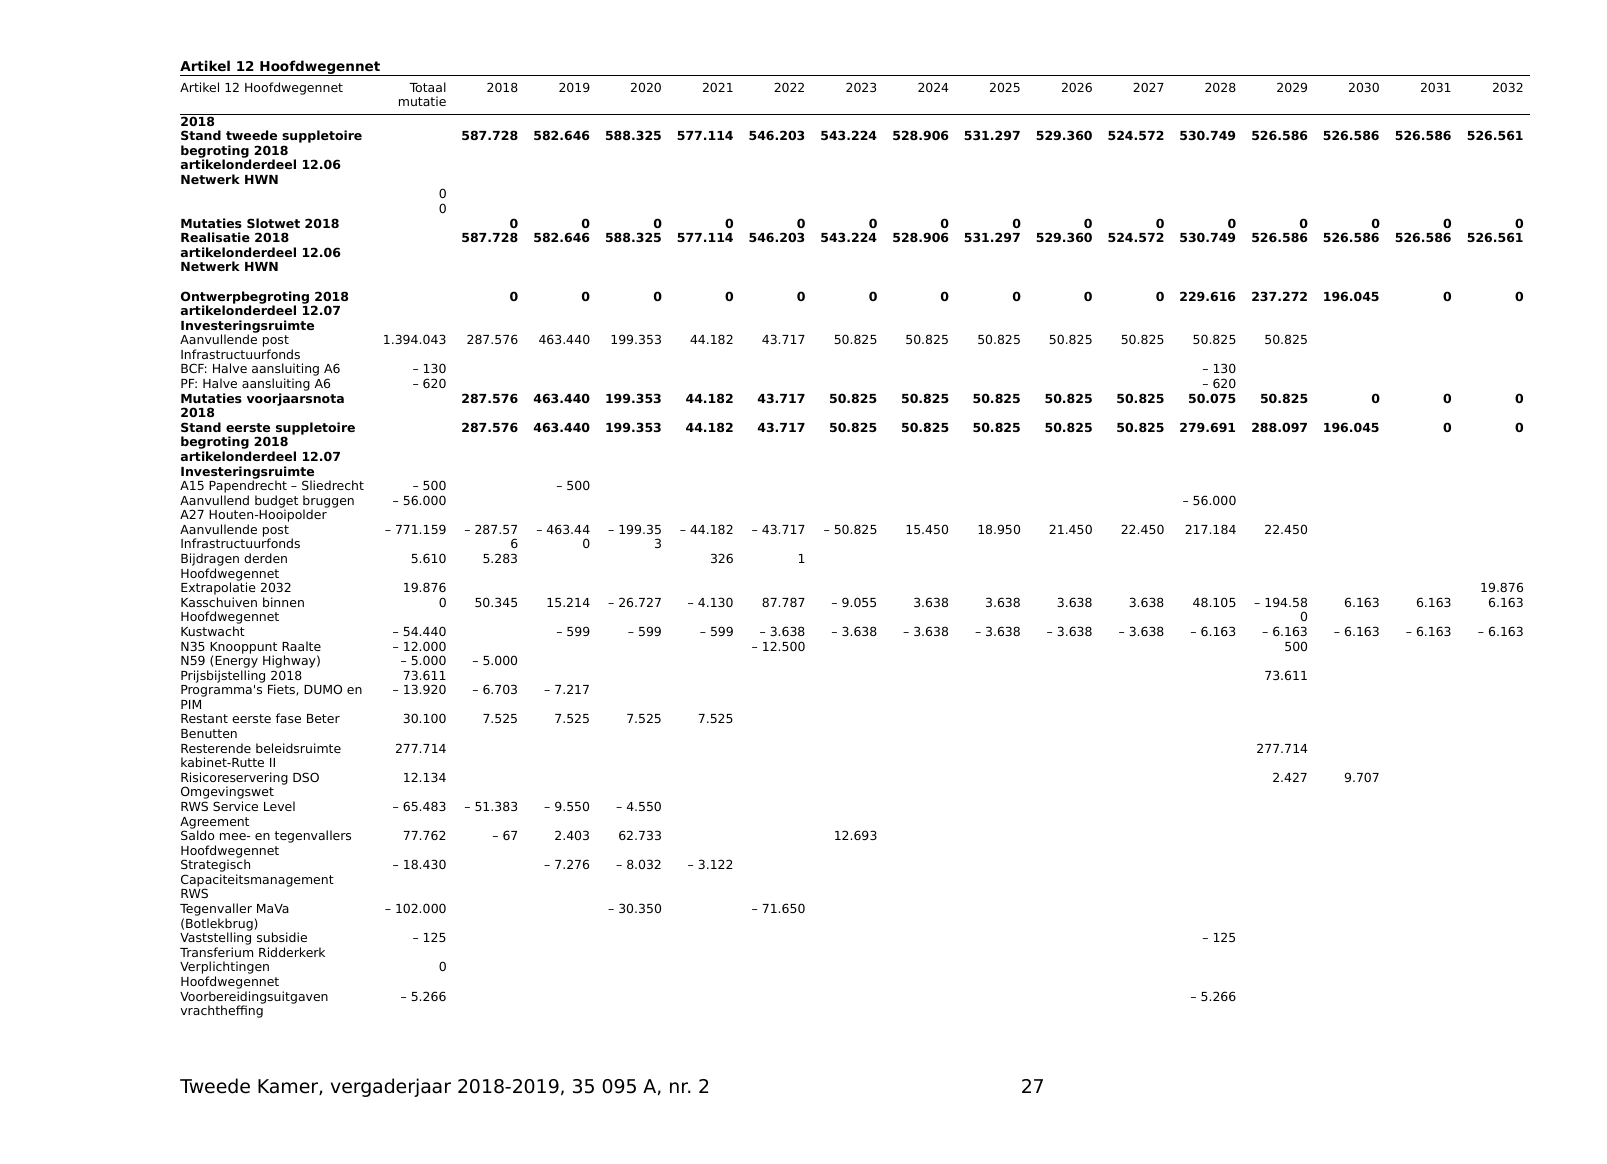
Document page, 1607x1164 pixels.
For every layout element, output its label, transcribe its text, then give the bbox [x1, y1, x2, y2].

table_cell [955, 712, 1027, 741]
table_cell 9.707 [1314, 771, 1386, 800]
table_cell 526.586 [1242, 129, 1314, 187]
table_cell 12.134 [365, 771, 452, 800]
table_cell 2029 [1242, 76, 1314, 114]
table_cell 50.825 [883, 391, 955, 421]
table_cell – 8.032 [596, 858, 668, 902]
table_cell [668, 989, 739, 1018]
table_cell [452, 362, 524, 377]
table_cell [883, 669, 955, 683]
table_cell [1242, 494, 1314, 523]
table_cell [1027, 931, 1098, 960]
table_cell [1170, 712, 1242, 741]
table_cell [1098, 202, 1170, 216]
table_cell – 54.440 [365, 625, 452, 639]
table_cell 6.163 [1458, 596, 1529, 625]
table_cell Strategisch Capaciteitsmanagement RWS [180, 858, 365, 902]
table_cell 6.163 [1314, 596, 1386, 625]
table_cell 50.825 [955, 391, 1027, 421]
table_cell BCF: Halve aansluiting A6 [180, 362, 365, 377]
table_cell [452, 669, 524, 683]
table_cell Saldo mee- en tegenvallers Hoofdwegennet [180, 829, 365, 858]
table_cell [955, 960, 1027, 989]
table_cell [883, 771, 955, 800]
table_cell 588.325 [596, 129, 668, 187]
table_cell [1314, 800, 1386, 829]
table_cell – 620 [1170, 377, 1242, 391]
table_cell [1314, 581, 1386, 596]
table_cell 43.717 [739, 391, 811, 421]
table_cell [1027, 960, 1098, 989]
table_cell [811, 931, 883, 960]
table_cell [955, 552, 1027, 581]
table_cell 0 [811, 289, 883, 333]
table_cell [1098, 829, 1170, 858]
table_cell [668, 362, 739, 377]
table_cell 524.572 [1098, 231, 1170, 275]
table_cell 6.163 [1386, 596, 1457, 625]
table_cell [1027, 639, 1098, 654]
table_cell [883, 494, 955, 523]
table_cell 0 [1027, 216, 1098, 231]
table_cell [1098, 187, 1170, 202]
table_cell [1314, 187, 1386, 202]
table_cell 50.825 [1098, 333, 1170, 362]
table_cell 2022 [739, 76, 811, 114]
table_cell 529.360 [1027, 231, 1098, 275]
table_cell 543.224 [811, 231, 883, 275]
table_cell 0 [1458, 391, 1529, 421]
table_cell [1458, 202, 1529, 216]
table_cell – 13.920 [365, 683, 452, 712]
table_cell [1458, 683, 1529, 712]
table_cell [452, 377, 524, 391]
table_cell [811, 377, 883, 391]
table_cell [1386, 187, 1457, 202]
table_cell [1386, 494, 1457, 523]
table_cell 2032 [1458, 76, 1529, 114]
table_cell [1314, 202, 1386, 216]
table_cell [1314, 362, 1386, 377]
table_cell [883, 552, 955, 581]
table_cell [1386, 712, 1457, 741]
table_cell [955, 275, 1027, 289]
table_cell 44.182 [668, 333, 739, 362]
table_cell [1098, 552, 1170, 581]
table_cell 50.825 [1098, 391, 1170, 421]
table_cell [811, 494, 883, 523]
table_cell [1386, 829, 1457, 858]
table_cell [596, 115, 668, 129]
table_cell – 599 [524, 625, 596, 639]
table_cell [1386, 362, 1457, 377]
table_cell 2.403 [524, 829, 596, 858]
table_cell [365, 421, 452, 479]
table_cell [524, 741, 596, 771]
table_cell [1458, 333, 1529, 362]
table_cell [811, 669, 883, 683]
table_cell [1027, 829, 1098, 858]
table_cell 0 [955, 216, 1027, 231]
table_cell [739, 202, 811, 216]
table_cell 19.876 [365, 581, 452, 596]
table_cell [1386, 377, 1457, 391]
table_cell [1027, 712, 1098, 741]
table_cell [1027, 902, 1098, 931]
table_cell [955, 494, 1027, 523]
table_cell [883, 712, 955, 741]
table_cell [1027, 741, 1098, 771]
table_cell [1027, 202, 1098, 216]
table_cell [1170, 683, 1242, 712]
table_cell 546.203 [739, 231, 811, 275]
table_cell [739, 377, 811, 391]
table_cell [739, 115, 811, 129]
table_cell [1242, 902, 1314, 931]
table_cell 2031 [1386, 76, 1457, 114]
table_cell 0 [596, 289, 668, 333]
table_cell [1386, 683, 1457, 712]
table_cell – 6.163 [1170, 625, 1242, 639]
table_cell A15 Papendrecht – Sliedrecht [180, 479, 365, 493]
table_cell [596, 479, 668, 493]
table_cell [1242, 275, 1314, 289]
table_cell [524, 669, 596, 683]
table_cell Realisatie 2018 artikelonderdeel 12.06 Netwerk HWN [180, 231, 365, 275]
table_cell [1386, 771, 1457, 800]
table_cell [739, 960, 811, 989]
table_cell [1386, 902, 1457, 931]
table_cell [365, 391, 452, 421]
table_cell [1098, 639, 1170, 654]
table_cell [739, 683, 811, 712]
table_cell [811, 654, 883, 668]
table_cell 2.427 [1242, 771, 1314, 800]
table_cell 577.114 [668, 129, 739, 187]
table_cell [596, 581, 668, 596]
table_cell – 6.163 [1458, 625, 1529, 639]
table_cell [1098, 960, 1170, 989]
table_cell N59 (Energy Highway) [180, 654, 365, 668]
table_cell – 3.638 [1098, 625, 1170, 639]
table_cell [1242, 362, 1314, 377]
table_cell 2027 [1098, 76, 1170, 114]
table_cell [1027, 581, 1098, 596]
table_cell – 26.727 [596, 596, 668, 625]
table_cell 0 [365, 202, 452, 216]
table_cell [1386, 669, 1457, 683]
table_cell [739, 771, 811, 800]
table_cell [365, 115, 452, 129]
table_cell [1242, 377, 1314, 391]
table_cell 3.638 [883, 596, 955, 625]
table_cell 0 [1314, 216, 1386, 231]
table_cell – 500 [524, 479, 596, 493]
table_cell 582.646 [524, 129, 596, 187]
table_cell Aanvullend budget bruggen A27 Houten-Hooipolder [180, 494, 365, 523]
table_cell [1170, 275, 1242, 289]
table_cell Mutaties Slotwet 2018 [180, 216, 365, 231]
table_cell – 125 [1170, 931, 1242, 960]
table_cell [883, 902, 955, 931]
table_cell [1242, 581, 1314, 596]
table_cell [1027, 800, 1098, 829]
table_cell [1458, 654, 1529, 668]
table_cell 577.114 [668, 231, 739, 275]
table_cell Stand eerste suppletoire begroting 2018 artikelonderdeel 12.07 Investeringsruimte [180, 421, 365, 479]
table_cell [668, 581, 739, 596]
table_cell [1314, 115, 1386, 129]
table_cell [1242, 960, 1314, 989]
table_cell [883, 654, 955, 668]
table_cell 588.325 [596, 231, 668, 275]
table_cell [811, 902, 883, 931]
table_cell – 56.000 [365, 494, 452, 523]
table_cell 62.733 [596, 829, 668, 858]
table_cell 0 [524, 216, 596, 231]
table_cell [1458, 523, 1529, 552]
table_cell [739, 654, 811, 668]
table_cell [955, 187, 1027, 202]
table_cell [883, 275, 955, 289]
table_cell – 44.182 [668, 523, 739, 552]
table_cell [1242, 858, 1314, 902]
table_cell 48.105 [1170, 596, 1242, 625]
table_cell [1170, 115, 1242, 129]
table_cell 199.353 [596, 333, 668, 362]
table_cell [452, 858, 524, 902]
table_cell [452, 581, 524, 596]
table_cell – 6.703 [452, 683, 524, 712]
table_cell [955, 654, 1027, 668]
table_cell [811, 552, 883, 581]
table_cell [1314, 858, 1386, 902]
table_cell [668, 494, 739, 523]
table_cell – 67 [452, 829, 524, 858]
table_cell Tegenvaller MaVa (Botlekbrug) [180, 902, 365, 931]
table_cell [811, 989, 883, 1018]
table_cell 50.825 [955, 421, 1027, 479]
table_cell – 9.055 [811, 596, 883, 625]
table_cell [1386, 931, 1457, 960]
table_cell 582.646 [524, 231, 596, 275]
table_cell 0 [1386, 391, 1457, 421]
table_cell [1314, 989, 1386, 1018]
table_cell – 3.638 [739, 625, 811, 639]
table_cell 0 [668, 216, 739, 231]
table_cell – 3.638 [1027, 625, 1098, 639]
table_cell [1386, 858, 1457, 902]
table_cell [452, 115, 524, 129]
table_cell [668, 902, 739, 931]
table_cell 19.876 [1458, 581, 1529, 596]
table_cell [668, 275, 739, 289]
table_cell [524, 115, 596, 129]
table_cell [365, 216, 452, 231]
table_cell [955, 479, 1027, 493]
table_cell [668, 669, 739, 683]
table_cell [1314, 479, 1386, 493]
table_cell [1458, 712, 1529, 741]
table_cell [811, 187, 883, 202]
table_cell [668, 771, 739, 800]
table_cell 463.440 [524, 391, 596, 421]
table_cell [452, 931, 524, 960]
table_cell [1242, 115, 1314, 129]
table_cell 196.045 [1314, 421, 1386, 479]
table_cell [1314, 960, 1386, 989]
table_cell – 6.163 [1242, 625, 1314, 639]
table_cell [1170, 669, 1242, 683]
table_cell [668, 377, 739, 391]
table_cell [452, 741, 524, 771]
table_cell 0 [1098, 216, 1170, 231]
table_cell 543.224 [811, 129, 883, 187]
table_cell [1458, 960, 1529, 989]
table_cell 0 [596, 216, 668, 231]
table_cell [1170, 552, 1242, 581]
table_cell – 30.350 [596, 902, 668, 931]
table_cell 0 [1458, 421, 1529, 479]
table_cell – 287.576 [452, 523, 524, 552]
table_cell [1386, 202, 1457, 216]
table_cell [1386, 989, 1457, 1018]
table_cell 73.611 [1242, 669, 1314, 683]
table_cell 22.450 [1242, 523, 1314, 552]
table_cell [1098, 683, 1170, 712]
table_cell 526.586 [1314, 231, 1386, 275]
table_cell 43.717 [739, 421, 811, 479]
table_cell Prijsbijstelling 2018 [180, 669, 365, 683]
table_cell [452, 639, 524, 654]
table_cell [739, 187, 811, 202]
table_cell [668, 960, 739, 989]
table_cell [1458, 669, 1529, 683]
table_cell [739, 829, 811, 858]
table_cell [883, 858, 955, 902]
table_cell [1027, 275, 1098, 289]
table_cell [1386, 115, 1457, 129]
table_cell 287.576 [452, 333, 524, 362]
table_cell 229.616 [1170, 289, 1242, 333]
table_cell 0 [739, 289, 811, 333]
table_cell [739, 931, 811, 960]
table_cell [811, 115, 883, 129]
table_cell [668, 829, 739, 858]
table_cell [883, 202, 955, 216]
table_cell [365, 275, 452, 289]
table_cell 0 [1027, 289, 1098, 333]
table_cell [524, 362, 596, 377]
table_cell 50.345 [452, 596, 524, 625]
table_cell [1027, 362, 1098, 377]
table_cell [524, 989, 596, 1018]
table_cell [955, 741, 1027, 771]
table_cell [739, 858, 811, 902]
table_cell [1314, 639, 1386, 654]
table_cell Kasschuiven binnen Hoofdwegennet [180, 596, 365, 625]
table_cell 43.717 [739, 333, 811, 362]
table_cell 7.525 [524, 712, 596, 741]
table_cell [1314, 275, 1386, 289]
table_cell [668, 115, 739, 129]
table_cell [1314, 552, 1386, 581]
table_cell [955, 115, 1027, 129]
table_cell – 9.550 [524, 800, 596, 829]
table_cell [955, 858, 1027, 902]
table_cell Restant eerste fase Beter Benutten [180, 712, 365, 741]
table_cell [452, 989, 524, 1018]
table_cell Mutaties voorjaarsnota 2018 [180, 391, 365, 421]
table_cell [596, 989, 668, 1018]
table_cell 73.611 [365, 669, 452, 683]
table_cell 0 [739, 216, 811, 231]
table_cell [668, 202, 739, 216]
table_cell 546.203 [739, 129, 811, 187]
table_cell [1314, 333, 1386, 362]
table_cell 5.283 [452, 552, 524, 581]
table_cell 587.728 [452, 129, 524, 187]
table_cell [811, 800, 883, 829]
table_cell 50.825 [1027, 421, 1098, 479]
table_cell 50.825 [1098, 421, 1170, 479]
table_cell – 130 [365, 362, 452, 377]
table_cell [955, 669, 1027, 683]
table_cell 463.440 [524, 333, 596, 362]
table_cell 87.787 [739, 596, 811, 625]
table_cell [1458, 741, 1529, 771]
table_cell 287.576 [452, 391, 524, 421]
table_cell 1.394.043 [365, 333, 452, 362]
table_cell 237.272 [1242, 289, 1314, 333]
table_cell [1314, 377, 1386, 391]
table_cell [1098, 654, 1170, 668]
table_cell 5.610 [365, 552, 452, 581]
table_cell 277.714 [365, 741, 452, 771]
table_cell – 199.353 [596, 523, 668, 552]
table_cell [452, 202, 524, 216]
table_cell [1170, 960, 1242, 989]
table_cell Totaal mutatie [365, 76, 452, 114]
table_cell [883, 989, 955, 1018]
table_header Artikel 12 Hoofdwegennet [180, 59, 1529, 75]
table_cell [524, 639, 596, 654]
table_cell [596, 771, 668, 800]
table_cell 50.075 [1170, 391, 1242, 421]
table_cell 463.440 [524, 421, 596, 479]
table_cell [668, 800, 739, 829]
table_cell [811, 202, 883, 216]
table_cell – 102.000 [365, 902, 452, 931]
table_cell – 3.638 [955, 625, 1027, 639]
table_cell [1098, 115, 1170, 129]
table_cell 77.762 [365, 829, 452, 858]
table_cell – 43.717 [739, 523, 811, 552]
table_cell [596, 931, 668, 960]
table_cell – 5.266 [1170, 989, 1242, 1018]
table_cell 288.097 [1242, 421, 1314, 479]
table_cell [1170, 771, 1242, 800]
table_cell [739, 494, 811, 523]
table_cell [883, 187, 955, 202]
table_cell [1458, 115, 1529, 129]
table_cell [1314, 494, 1386, 523]
table_cell [1098, 771, 1170, 800]
table_cell 50.825 [811, 421, 883, 479]
table_cell [1098, 494, 1170, 523]
table_cell [811, 960, 883, 989]
table_cell [1458, 931, 1529, 960]
table_cell [1242, 202, 1314, 216]
table_cell [1458, 362, 1529, 377]
table_cell [883, 115, 955, 129]
table_cell RWS Service Level Agreement [180, 800, 365, 829]
table_cell 2018 [452, 76, 524, 114]
table_cell 50.825 [811, 333, 883, 362]
table_cell [1242, 654, 1314, 668]
table_cell [1242, 479, 1314, 493]
table_cell [668, 931, 739, 960]
table_cell [955, 989, 1027, 1018]
table_cell 196.045 [1314, 289, 1386, 333]
table_cell [1098, 377, 1170, 391]
table_cell Stand tweede suppletoire begroting 2018 artikelonderdeel 12.06 Netwerk HWN [180, 129, 365, 187]
table_cell [1314, 712, 1386, 741]
table_cell 50.825 [883, 421, 955, 479]
table_cell 526.586 [1314, 129, 1386, 187]
table_cell [1098, 362, 1170, 377]
table_cell [1242, 187, 1314, 202]
table_cell [1314, 654, 1386, 668]
table_cell 0 [452, 289, 524, 333]
table_cell [452, 187, 524, 202]
table_cell [1027, 479, 1098, 493]
table_cell Programma's Fiets, DUMO en PIM [180, 683, 365, 712]
table_cell [1458, 552, 1529, 581]
table_cell – 4.550 [596, 800, 668, 829]
table_cell [1314, 829, 1386, 858]
table_cell 0 [1386, 216, 1457, 231]
table_cell [596, 552, 668, 581]
table_cell [1027, 683, 1098, 712]
table_cell 2024 [883, 76, 955, 114]
table_cell [811, 683, 883, 712]
table_cell 279.691 [1170, 421, 1242, 479]
table_cell [524, 902, 596, 931]
table_cell – 599 [668, 625, 739, 639]
table_cell [1027, 115, 1098, 129]
table_cell [596, 639, 668, 654]
table_cell [180, 202, 365, 216]
table_cell [1386, 639, 1457, 654]
table_cell PF: Halve aansluiting A6 [180, 377, 365, 391]
table_cell [365, 289, 452, 333]
table_cell [1386, 581, 1457, 596]
table_cell 277.714 [1242, 741, 1314, 771]
table_cell Aanvullende post Infrastructuurfonds [180, 333, 365, 362]
table_cell [365, 129, 452, 187]
table_cell [883, 683, 955, 712]
table_cell [524, 187, 596, 202]
table_cell [596, 202, 668, 216]
table_cell [1027, 654, 1098, 668]
table_cell [1098, 275, 1170, 289]
table_cell [883, 741, 955, 771]
table_cell 2023 [811, 76, 883, 114]
table_cell [1458, 902, 1529, 931]
table_cell – 5.266 [365, 989, 452, 1018]
table_cell 50.825 [1242, 391, 1314, 421]
table_cell [883, 581, 955, 596]
table_cell [524, 771, 596, 800]
table_cell [811, 858, 883, 902]
table_cell 7.525 [596, 712, 668, 741]
table_cell 0 [365, 187, 452, 202]
table_cell [1314, 902, 1386, 931]
table_cell – 7.276 [524, 858, 596, 902]
table_cell – 3.638 [811, 625, 883, 639]
table_cell 0 [811, 216, 883, 231]
table_cell – 500 [365, 479, 452, 493]
table_cell [1170, 800, 1242, 829]
table_cell [883, 479, 955, 493]
table_cell – 3.122 [668, 858, 739, 902]
table_cell 0 [1458, 289, 1529, 333]
table_cell Voorbereidingsuitgaven vrachtheffing [180, 989, 365, 1018]
table_cell 3.638 [955, 596, 1027, 625]
table_cell [955, 800, 1027, 829]
table_cell 217.184 [1170, 523, 1242, 552]
table_cell [1170, 829, 1242, 858]
table_cell 0 [1170, 216, 1242, 231]
table_cell 50.825 [811, 391, 883, 421]
table_cell 199.353 [596, 421, 668, 479]
table_cell 30.100 [365, 712, 452, 741]
table_cell [1098, 858, 1170, 902]
table_cell 50.825 [883, 333, 955, 362]
table_cell [596, 362, 668, 377]
table_cell [668, 741, 739, 771]
table_cell [1314, 669, 1386, 683]
table_cell [524, 654, 596, 668]
table_cell Kustwacht [180, 625, 365, 639]
table_cell 50.825 [1242, 333, 1314, 362]
table_cell [739, 479, 811, 493]
table_cell [524, 202, 596, 216]
table_cell [739, 800, 811, 829]
table_cell [1386, 275, 1457, 289]
table_cell Ontwerpbegroting 2018 artikelonderdeel 12.07 Investeringsruimte [180, 289, 365, 333]
table_cell [811, 771, 883, 800]
table_cell [668, 654, 739, 668]
table_cell 526.561 [1458, 231, 1529, 275]
table_cell [1458, 771, 1529, 800]
table_cell [1386, 800, 1457, 829]
table_cell [452, 494, 524, 523]
table_cell [955, 639, 1027, 654]
table_cell [596, 187, 668, 202]
table_cell [1458, 275, 1529, 289]
table_cell [1386, 479, 1457, 493]
table_cell [955, 581, 1027, 596]
table_cell 2030 [1314, 76, 1386, 114]
table_cell 526.561 [1458, 129, 1529, 187]
table_cell [596, 654, 668, 668]
table_cell [668, 479, 739, 493]
table_cell [1170, 187, 1242, 202]
table_cell [883, 931, 955, 960]
table_cell [596, 377, 668, 391]
table_cell [1098, 741, 1170, 771]
table_cell [1386, 523, 1457, 552]
table_cell 0 [883, 216, 955, 231]
table_cell – 463.440 [524, 523, 596, 552]
table_cell Verplichtingen Hoofdwegennet [180, 960, 365, 989]
table_cell 526.586 [1242, 231, 1314, 275]
table_cell 0 [365, 596, 452, 625]
table_cell 287.576 [452, 421, 524, 479]
table_cell [668, 683, 739, 712]
table_cell [1242, 829, 1314, 858]
table_cell [452, 771, 524, 800]
table_cell – 18.430 [365, 858, 452, 902]
table_cell 529.360 [1027, 129, 1098, 187]
table_cell 0 [524, 289, 596, 333]
table_cell 500 [1242, 639, 1314, 654]
table_cell 50.825 [1027, 333, 1098, 362]
table_cell 21.450 [1027, 523, 1098, 552]
table_cell [596, 683, 668, 712]
table_cell [883, 829, 955, 858]
table_cell [524, 960, 596, 989]
table_cell [739, 741, 811, 771]
table_cell [1170, 639, 1242, 654]
table_cell 0 [1098, 289, 1170, 333]
table_cell – 599 [596, 625, 668, 639]
table_cell 3.638 [1027, 596, 1098, 625]
table_cell 528.906 [883, 231, 955, 275]
table_cell – 71.650 [739, 902, 811, 931]
table_cell [1242, 989, 1314, 1018]
table_cell [955, 931, 1027, 960]
table_cell [180, 275, 365, 289]
table_cell [1027, 989, 1098, 1018]
table_cell 2018 [180, 115, 365, 129]
table_cell 15.214 [524, 596, 596, 625]
table_cell 0 [1242, 216, 1314, 231]
table_cell [1386, 960, 1457, 989]
table_cell – 3.638 [883, 625, 955, 639]
table_cell [1386, 741, 1457, 771]
table_cell [811, 362, 883, 377]
table_cell 0 [1386, 289, 1457, 333]
table_cell 0 [1386, 421, 1457, 479]
table_cell 524.572 [1098, 129, 1170, 187]
table_cell [811, 479, 883, 493]
table_cell – 6.163 [1314, 625, 1386, 639]
table_cell 2025 [955, 76, 1027, 114]
table_cell – 12.500 [739, 639, 811, 654]
table_cell [1242, 683, 1314, 712]
table_cell [1458, 494, 1529, 523]
table_cell [955, 377, 1027, 391]
table_cell – 51.383 [452, 800, 524, 829]
table_cell [811, 639, 883, 654]
table_cell – 50.825 [811, 523, 883, 552]
table_cell [1027, 377, 1098, 391]
table_cell 530.749 [1170, 231, 1242, 275]
table_cell 0 [668, 289, 739, 333]
table_cell [955, 902, 1027, 931]
table_cell [1458, 187, 1529, 202]
table_cell [1170, 902, 1242, 931]
table_cell 50.825 [955, 333, 1027, 362]
table_cell [596, 960, 668, 989]
table_cell 44.182 [668, 421, 739, 479]
table_cell 0 [452, 216, 524, 231]
table_cell 0 [1314, 391, 1386, 421]
table_cell Aanvullende post Infrastructuurfonds [180, 523, 365, 552]
table_cell [883, 800, 955, 829]
table_cell [596, 275, 668, 289]
table_cell [811, 741, 883, 771]
table_cell 1 [739, 552, 811, 581]
table_cell [955, 829, 1027, 858]
table_cell – 65.483 [365, 800, 452, 829]
table_cell [1098, 989, 1170, 1018]
table_cell 50.825 [1027, 391, 1098, 421]
table_cell 528.906 [883, 129, 955, 187]
table_cell 22.450 [1098, 523, 1170, 552]
table_cell – 5.000 [365, 654, 452, 668]
table_cell [1098, 581, 1170, 596]
table_cell [1314, 523, 1386, 552]
table_cell [1386, 654, 1457, 668]
table_cell [1242, 800, 1314, 829]
table_cell – 5.000 [452, 654, 524, 668]
table_cell [1170, 479, 1242, 493]
table_cell [1386, 333, 1457, 362]
table_cell [1098, 712, 1170, 741]
table_cell [739, 712, 811, 741]
table_cell [1027, 771, 1098, 800]
table_cell [811, 275, 883, 289]
table_cell [524, 494, 596, 523]
table_cell 2026 [1027, 76, 1098, 114]
table_cell [955, 362, 1027, 377]
table_cell 0 [365, 960, 452, 989]
table_cell [1098, 479, 1170, 493]
table_cell [452, 902, 524, 931]
table_cell 531.297 [955, 231, 1027, 275]
table_cell [452, 960, 524, 989]
table_cell – 4.130 [668, 596, 739, 625]
table_cell 15.450 [883, 523, 955, 552]
table_cell [883, 362, 955, 377]
table_cell [524, 931, 596, 960]
table_cell [1170, 654, 1242, 668]
table_cell 3.638 [1098, 596, 1170, 625]
table_cell [883, 960, 955, 989]
table_cell [739, 362, 811, 377]
table_cell 587.728 [452, 231, 524, 275]
table_cell – 771.159 [365, 523, 452, 552]
table_cell N35 Knooppunt Raalte [180, 639, 365, 654]
table_cell [1027, 494, 1098, 523]
table_cell [1242, 552, 1314, 581]
table_cell [1314, 931, 1386, 960]
table_cell – 194.580 [1242, 596, 1314, 625]
table_cell [524, 377, 596, 391]
table_cell Risicoreservering DSO Omgevingswet [180, 771, 365, 800]
table_cell 531.297 [955, 129, 1027, 187]
table_cell [955, 771, 1027, 800]
table_cell [1098, 800, 1170, 829]
table_cell [811, 581, 883, 596]
table_cell 18.950 [955, 523, 1027, 552]
table_cell [811, 712, 883, 741]
table_cell [596, 494, 668, 523]
table_cell [1098, 902, 1170, 931]
table_cell [524, 581, 596, 596]
table_cell [1027, 552, 1098, 581]
table_cell [1027, 858, 1098, 902]
table_cell 2019 [524, 76, 596, 114]
table_cell [1458, 639, 1529, 654]
table_cell [180, 187, 365, 202]
table_cell Artikel 12 Hoofdwegennet [180, 76, 365, 114]
table_cell – 12.000 [365, 639, 452, 654]
table_cell [1386, 552, 1457, 581]
table_cell [1458, 829, 1529, 858]
table_cell Extrapolatie 2032 [180, 581, 365, 596]
table_cell [1458, 479, 1529, 493]
table_cell [524, 552, 596, 581]
table_cell 50.825 [1170, 333, 1242, 362]
table_cell [1458, 858, 1529, 902]
table_cell 526.586 [1386, 231, 1457, 275]
table_cell [452, 625, 524, 639]
table_cell [1098, 931, 1170, 960]
table_cell [1170, 581, 1242, 596]
table_cell [452, 275, 524, 289]
table_cell [1027, 669, 1098, 683]
table_cell 199.353 [596, 391, 668, 421]
table_cell [1458, 989, 1529, 1018]
table_cell 0 [883, 289, 955, 333]
table_cell 7.525 [668, 712, 739, 741]
table_cell – 56.000 [1170, 494, 1242, 523]
table_cell [1170, 202, 1242, 216]
table_cell [1027, 187, 1098, 202]
table_cell 530.749 [1170, 129, 1242, 187]
table_cell 526.586 [1386, 129, 1457, 187]
table_cell [955, 202, 1027, 216]
table_cell [1098, 669, 1170, 683]
table_cell 7.525 [452, 712, 524, 741]
table_cell [365, 231, 452, 275]
table_cell [1170, 741, 1242, 771]
table_cell [596, 669, 668, 683]
table_cell Resterende beleidsruimte kabinet-Rutte II [180, 741, 365, 771]
table_cell – 620 [365, 377, 452, 391]
table_cell 2021 [668, 76, 739, 114]
table_cell 0 [1458, 216, 1529, 231]
table_cell [1458, 800, 1529, 829]
table_cell [1314, 741, 1386, 771]
table_cell [596, 741, 668, 771]
table_cell 2028 [1170, 76, 1242, 114]
table_cell 0 [955, 289, 1027, 333]
table_cell [668, 639, 739, 654]
table_cell [1314, 683, 1386, 712]
table_cell 2020 [596, 76, 668, 114]
table_cell [1242, 712, 1314, 741]
table_cell [1170, 858, 1242, 902]
table_cell Vaststelling subsidie Transferium Ridderkerk [180, 931, 365, 960]
table_cell [739, 989, 811, 1018]
table_cell Bijdragen derden Hoofdwegennet [180, 552, 365, 581]
table_cell [739, 581, 811, 596]
table_cell [883, 377, 955, 391]
table_cell [1242, 931, 1314, 960]
table_cell [955, 683, 1027, 712]
table_cell – 6.163 [1386, 625, 1457, 639]
table_cell 326 [668, 552, 739, 581]
table_cell – 7.217 [524, 683, 596, 712]
table_cell – 125 [365, 931, 452, 960]
table_cell [739, 275, 811, 289]
table_cell 12.693 [811, 829, 883, 858]
table_cell [452, 479, 524, 493]
table_cell [668, 187, 739, 202]
table_cell 44.182 [668, 391, 739, 421]
table_cell [524, 275, 596, 289]
table_cell – 130 [1170, 362, 1242, 377]
table_cell [1458, 377, 1529, 391]
table_cell [883, 639, 955, 654]
table_cell [739, 669, 811, 683]
